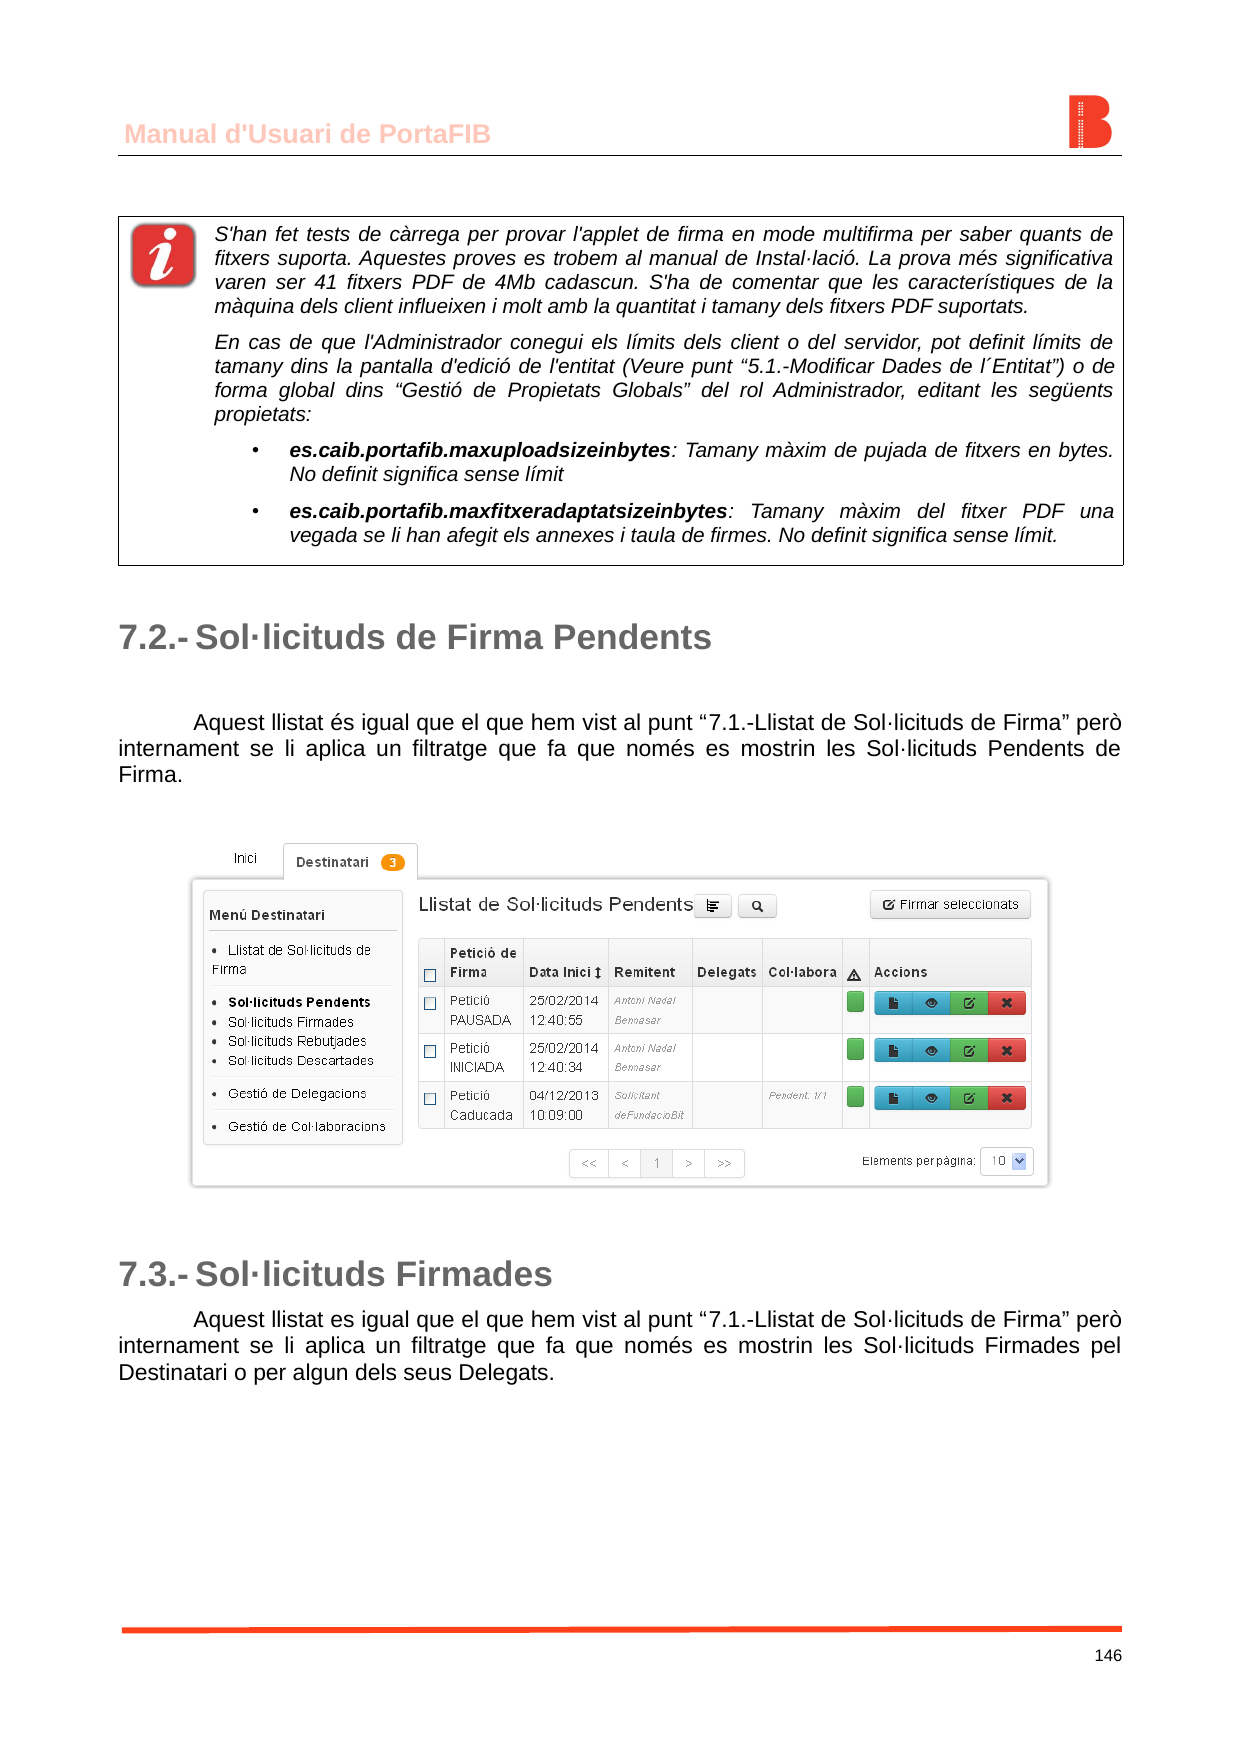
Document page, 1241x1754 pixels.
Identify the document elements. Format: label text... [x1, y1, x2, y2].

picture [186, 838, 1054, 1189]
text Aquest llistat és igual que el que hem vist al punt “7.1.-Llistat de Sol·licituds de Firma” però internament se li aplica un filtratge que fa que només es mostrin les Sol·licituds Pendents de Firma. [118, 708, 1122, 788]
subtitle Sol·licituds Firmades [118, 1253, 1122, 1293]
text Aquest llistat es igual que el que hem vist al punt “7.1.-Llistat de Sol·licituds de Firma” però internament se li aplica un filtratge que fa que només es mostrin les Sol·licituds Firmades pel Destinatari o per algun dels seus Delegats. [118, 1306, 1122, 1385]
table_header S'han fet tests de càrrega per provar l'applet de firma en mode multifirma per saber quants de fitxers suporta. Aquestes proves es trobem al manual de Instal·lació. La prova més significativa varen ser 41 fitxers PDF de 4Mb cadascun. S'ha de comentar que les característiques de la màquina dels client influeixen i molt amb la quantitat i tamany dels fitxers PDF suportats. En cas de que l'Administrador conegui els límits dels client o del servidor, pot definit límits de tamany dins la pantalla d'edició de l'entitat (Veure punt “5.1.-Modificar Dades de l´Entitat”) o de forma global dins “Gestió de Propietats Globals” del rol Administrador, editant les següents propietats: es.caib.portafib.maxuploadsizeinbytes: Tamany màxim de pujada de fitxers en bytes. No definit significa sense límit es.caib.portafib.maxfitxeradaptatsizeinbytes: Tamany màxim del fitxer PDF una vegada se li han afegit els annexes i taula de firmes. No definit significa sense límit. [209, 217, 1123, 565]
picture [1063, 94, 1117, 150]
table_header [119, 217, 209, 565]
picture [129, 221, 198, 289]
subtitle Sol·licituds de Firma Pendents [118, 616, 1122, 657]
